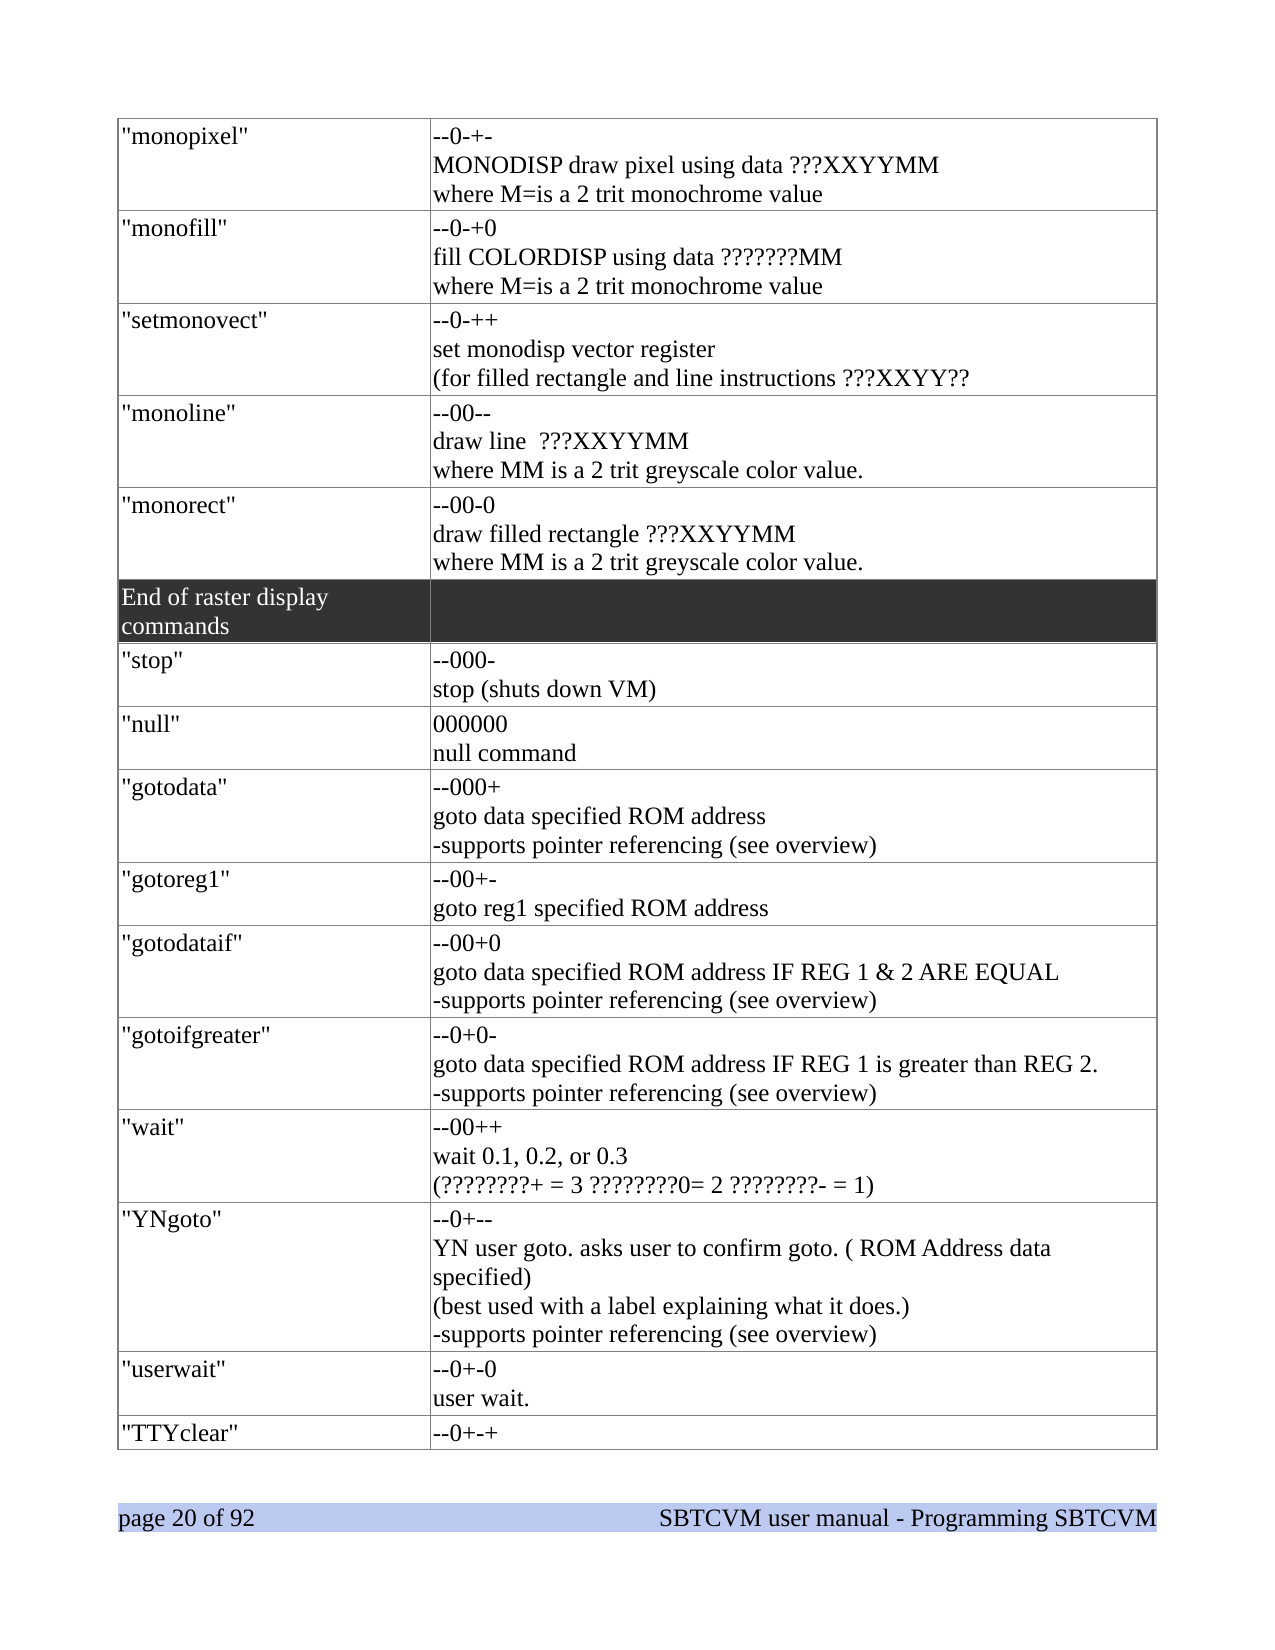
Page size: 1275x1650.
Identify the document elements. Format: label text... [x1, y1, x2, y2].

table_cell "wait" [119, 1110, 430, 1202]
table_cell "monofill" [119, 211, 430, 302]
table_cell "monoline" [119, 396, 430, 487]
table_cell [431, 580, 1156, 642]
table_cell "stop" [119, 644, 430, 706]
table_cell --00+- goto reg1 specified ROM address [431, 863, 1156, 925]
table_cell --00-- draw line ???XXYYMM where MM is a 2 trit greyscale color value. [431, 396, 1156, 487]
table_cell --0+-0 user wait. [431, 1352, 1156, 1415]
table_cell --000- stop (shuts down VM) [431, 644, 1156, 706]
table_cell "gotoreg1" [119, 863, 430, 925]
table_cell --000+ goto data specified ROM address -supports pointer referencing (see overview) [431, 770, 1156, 862]
table_cell "userwait" [119, 1352, 430, 1415]
table_cell --0-++ set monodisp vector register (for filled rectangle and line instructions ???XXYY?? [431, 304, 1156, 395]
table_cell "monorect" [119, 488, 430, 579]
table_cell "gotoifgreater" [119, 1018, 430, 1109]
table_cell 000000 null command [431, 707, 1156, 769]
table_cell --00++ wait 0.1, 0.2, or 0.3 (????????+ = 3 ????????0= 2 ????????- = 1) [431, 1110, 1156, 1202]
table_cell --00-0 draw filled rectangle ???XXYYMM where MM is a 2 trit greyscale color value. [431, 488, 1156, 579]
table_cell "monopixel" [119, 119, 430, 210]
table_cell --0-+0 fill COLORDISP using data ???????MM where M=is a 2 trit monochrome value [431, 211, 1156, 302]
table_cell --0-+- MONODISP draw pixel using data ???XXYYMM where M=is a 2 trit monochrome value [431, 119, 1156, 210]
table_cell "null" [119, 707, 430, 769]
table_cell --0+-- YN user goto. asks user to confirm goto. ( ROM Address data specified) (best used with a label explaining what it does.) -supports pointer referencing (see overview) [431, 1203, 1156, 1351]
table_cell "gotodata" [119, 770, 430, 862]
table_cell --0+0- goto data specified ROM address IF REG 1 is greater than REG 2. -supports pointer referencing (see overview) [431, 1018, 1156, 1109]
table_cell "setmonovect" [119, 304, 430, 395]
table_cell --0+-+ [431, 1416, 1156, 1449]
table_cell End of raster display commands [119, 580, 430, 642]
table_cell "YNgoto" [119, 1203, 430, 1351]
table_cell "TTYclear" [119, 1416, 430, 1449]
table_cell "gotodataif" [119, 926, 430, 1017]
table_cell --00+0 goto data specified ROM address IF REG 1 & 2 ARE EQUAL -supports pointer referencing (see overview) [431, 926, 1156, 1017]
